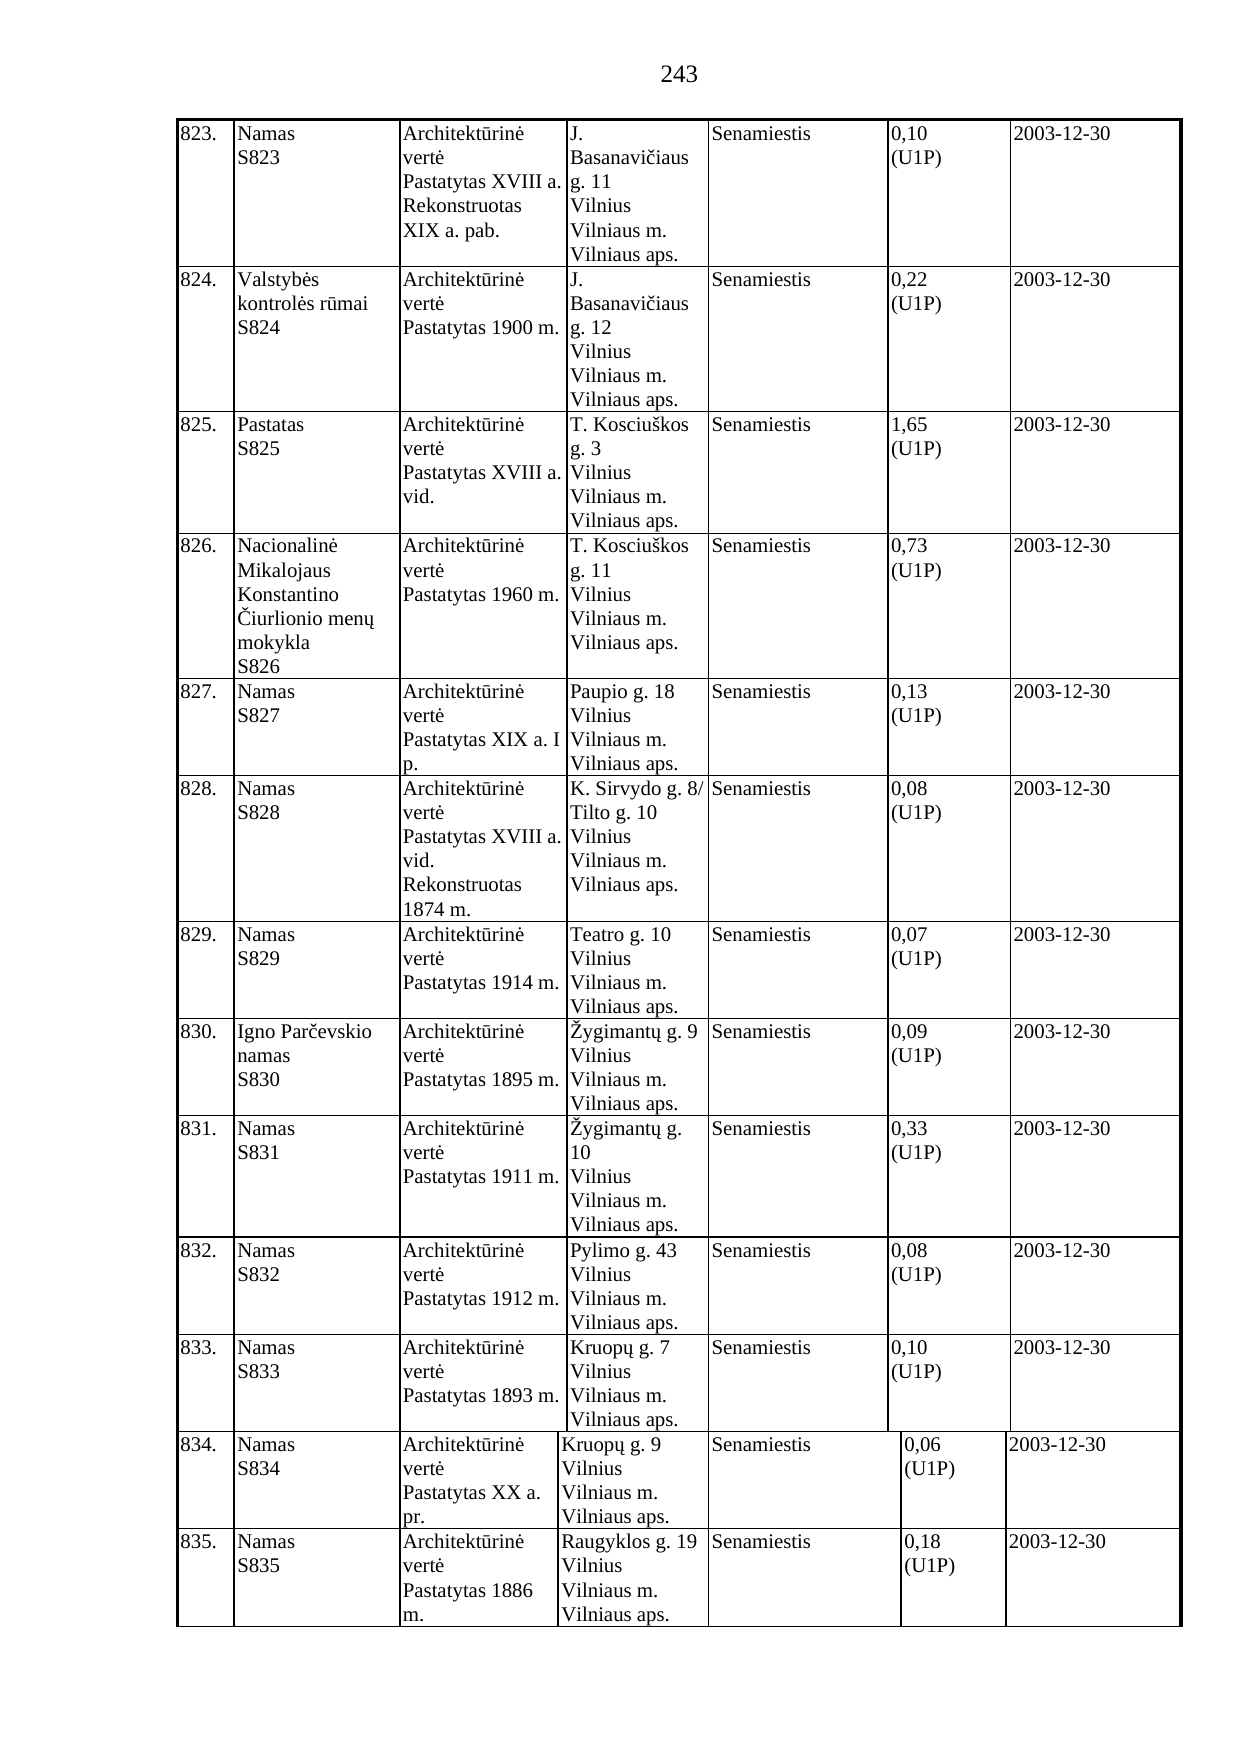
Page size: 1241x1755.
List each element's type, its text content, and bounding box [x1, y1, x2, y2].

table_cell 2003-12-30 [1011, 412, 1179, 532]
table_cell Architektūrinė vertė Pastatytas 1914 m. [401, 922, 566, 1018]
table_cell 2003-12-30 [1011, 121, 1179, 266]
table_cell 830. [179, 1019, 233, 1115]
table_cell 2003-12-30 [1007, 1529, 1179, 1626]
table_cell 0,13 (U1P) [889, 679, 1010, 775]
table_cell Namas S834 [235, 1432, 399, 1528]
table_cell 2003-12-30 [1011, 534, 1179, 678]
table_cell 826. [179, 534, 233, 678]
table_cell 1,65 (U1P) [889, 412, 1010, 532]
table_cell 824. [179, 267, 233, 411]
table_cell K. Sirvydo g. 8/ Tilto g. 10 Vilnius Vilniaus m. Vilniaus aps. [568, 776, 708, 921]
table_cell Namas S827 [235, 679, 399, 775]
table_cell 0,22 (U1P) [889, 267, 1010, 411]
table_cell Architektūrinė vertė Pastatytas 1900 m. [401, 267, 566, 411]
table_cell Architektūrinė vertė Pastatytas XVIII a. vid. [401, 412, 566, 532]
table_cell Architektūrinė vertė Pastatytas XIX a. I p. [401, 679, 566, 775]
table_cell Architektūrinė vertė Pastatytas 1960 m. [401, 534, 566, 678]
table_cell 2003-12-30 [1011, 922, 1179, 1018]
table_cell Senamiestis [709, 922, 887, 1018]
table_cell Paupio g. 18 Vilnius Vilniaus m. Vilniaus aps. [568, 679, 708, 775]
table_cell Namas S835 [235, 1529, 399, 1626]
table_cell Architektūrinė vertė Pastatytas 1886 m. [401, 1529, 557, 1626]
table_cell T. Kosciuškos g. 11 Vilnius Vilniaus m. Vilniaus aps. [568, 534, 708, 678]
table_cell Žygimantų g. 10 Vilnius Vilniaus m. Vilniaus aps. [568, 1116, 708, 1236]
table_cell 0,18 (U1P) [902, 1529, 1005, 1626]
table_cell 2003-12-30 [1007, 1432, 1179, 1528]
table_cell 0,10 (U1P) [889, 121, 1010, 266]
table_cell Namas S831 [235, 1116, 399, 1236]
table_cell Architektūrinė vertė Pastatytas XVIII a. Rekonstruotas XIX a. pab. [401, 121, 566, 266]
table_cell Igno Parčevskio namas S830 [235, 1019, 399, 1115]
table_cell Pastatas S825 [235, 412, 399, 532]
table_cell J. Basanavičiaus g. 12 Vilnius Vilniaus m. Vilniaus aps. [568, 267, 708, 411]
table_cell 827. [179, 679, 233, 775]
table_cell Namas S823 [235, 121, 399, 266]
table_cell Raugyklos g. 19 Vilnius Vilniaus m. Vilniaus aps. [559, 1529, 708, 1626]
table_cell Senamiestis [709, 776, 887, 921]
table_cell Architektūrinė vertė Pastatytas XVIII a. vid. Rekonstruotas 1874 m. [401, 776, 566, 921]
table_cell 2003-12-30 [1011, 1019, 1179, 1115]
table_cell Namas S829 [235, 922, 399, 1018]
table_cell Namas S832 [235, 1238, 399, 1334]
table_cell Valstybės kontrolės rūmai S824 [235, 267, 399, 411]
table_cell 0,06 (U1P) [902, 1432, 1005, 1528]
table_cell Pylimo g. 43 Vilnius Vilniaus m. Vilniaus aps. [568, 1238, 708, 1334]
table_cell Senamiestis [709, 1529, 900, 1626]
table_cell 834. [179, 1432, 233, 1528]
table_cell 831. [179, 1116, 233, 1236]
table_cell 0,07 (U1P) [889, 922, 1010, 1018]
table_cell 0,73 (U1P) [889, 534, 1010, 678]
table_cell J. Basanavičiaus g. 11 Vilnius Vilniaus m. Vilniaus aps. [568, 121, 708, 266]
table_cell Senamiestis [709, 412, 887, 532]
table_cell Architektūrinė vertė Pastatytas 1911 m. [401, 1116, 566, 1236]
table_cell Senamiestis [709, 121, 887, 266]
table_cell Senamiestis [709, 534, 887, 678]
table_cell Namas S828 [235, 776, 399, 921]
table_cell Architektūrinė vertė Pastatytas 1893 m. [401, 1335, 566, 1431]
table_cell 0,09 (U1P) [889, 1019, 1010, 1115]
table_cell Teatro g. 10 Vilnius Vilniaus m. Vilniaus aps. [568, 922, 708, 1018]
table_cell 0,08 (U1P) [889, 1238, 1010, 1334]
table_cell 832. [179, 1238, 233, 1334]
table_cell 0,10 (U1P) [889, 1335, 1010, 1431]
table_cell Kruopų g. 7 Vilnius Vilniaus m. Vilniaus aps. [568, 1335, 708, 1431]
table_cell Architektūrinė vertė Pastatytas 1912 m. [401, 1238, 566, 1334]
table_cell Žygimantų g. 9 Vilnius Vilniaus m. Vilniaus aps. [568, 1019, 708, 1115]
table_cell 828. [179, 776, 233, 921]
table_cell 833. [179, 1335, 233, 1431]
table_cell 2003-12-30 [1011, 776, 1179, 921]
table_cell Architektūrinė vertė Pastatytas XX a. pr. [401, 1432, 557, 1528]
table_cell 2003-12-30 [1011, 1116, 1179, 1236]
table_cell T. Kosciuškos g. 3 Vilnius Vilniaus m. Vilniaus aps. [568, 412, 708, 532]
table_cell 835. [179, 1529, 233, 1626]
table_cell Nacionalinė Mikalojaus Konstantino Čiurlionio menų mokykla S826 [235, 534, 399, 678]
table_cell Kruopų g. 9 Vilnius Vilniaus m. Vilniaus aps. [559, 1432, 708, 1528]
table_cell Senamiestis [709, 267, 887, 411]
table_cell Senamiestis [709, 1238, 887, 1334]
table_cell 823. [179, 121, 233, 266]
table_cell 825. [179, 412, 233, 532]
table_cell 829. [179, 922, 233, 1018]
table_cell Senamiestis [709, 1432, 900, 1528]
table_cell 2003-12-30 [1011, 1238, 1179, 1334]
table_cell 0,08 (U1P) [889, 776, 1010, 921]
table_cell 2003-12-30 [1011, 679, 1179, 775]
table_cell Architektūrinė vertė Pastatytas 1895 m. [401, 1019, 566, 1115]
table_cell Senamiestis [709, 679, 887, 775]
table_cell 2003-12-30 [1011, 1335, 1179, 1431]
table_cell 0,33 (U1P) [889, 1116, 1010, 1236]
table_cell Senamiestis [709, 1019, 887, 1115]
table_cell Senamiestis [709, 1116, 887, 1236]
table_cell Senamiestis [709, 1335, 887, 1431]
table_cell 2003-12-30 [1011, 267, 1179, 411]
table_cell Namas S833 [235, 1335, 399, 1431]
